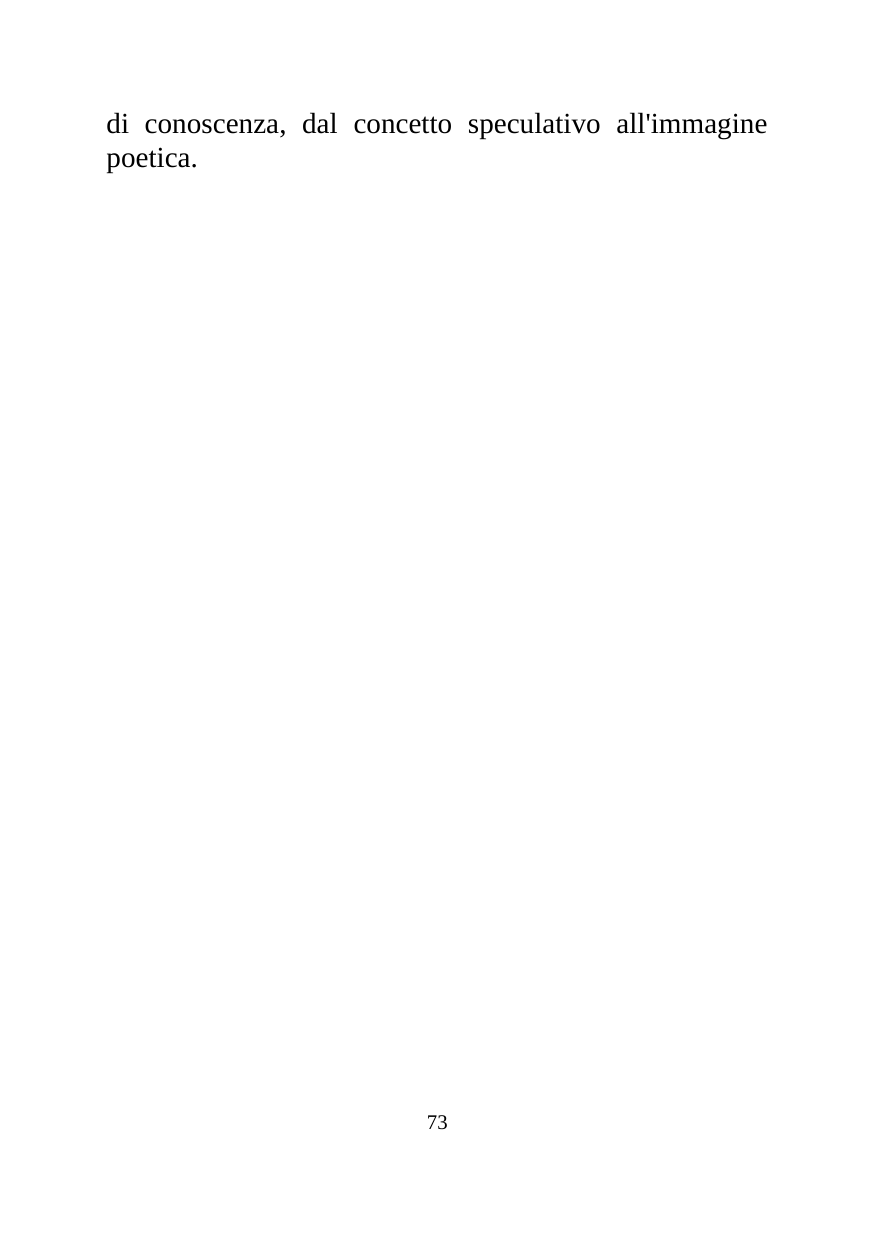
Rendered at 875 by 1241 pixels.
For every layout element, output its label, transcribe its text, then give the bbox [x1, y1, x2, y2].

text di conoscenza, dal concetto speculativo all'immagine poetica. [106, 106, 768, 173]
